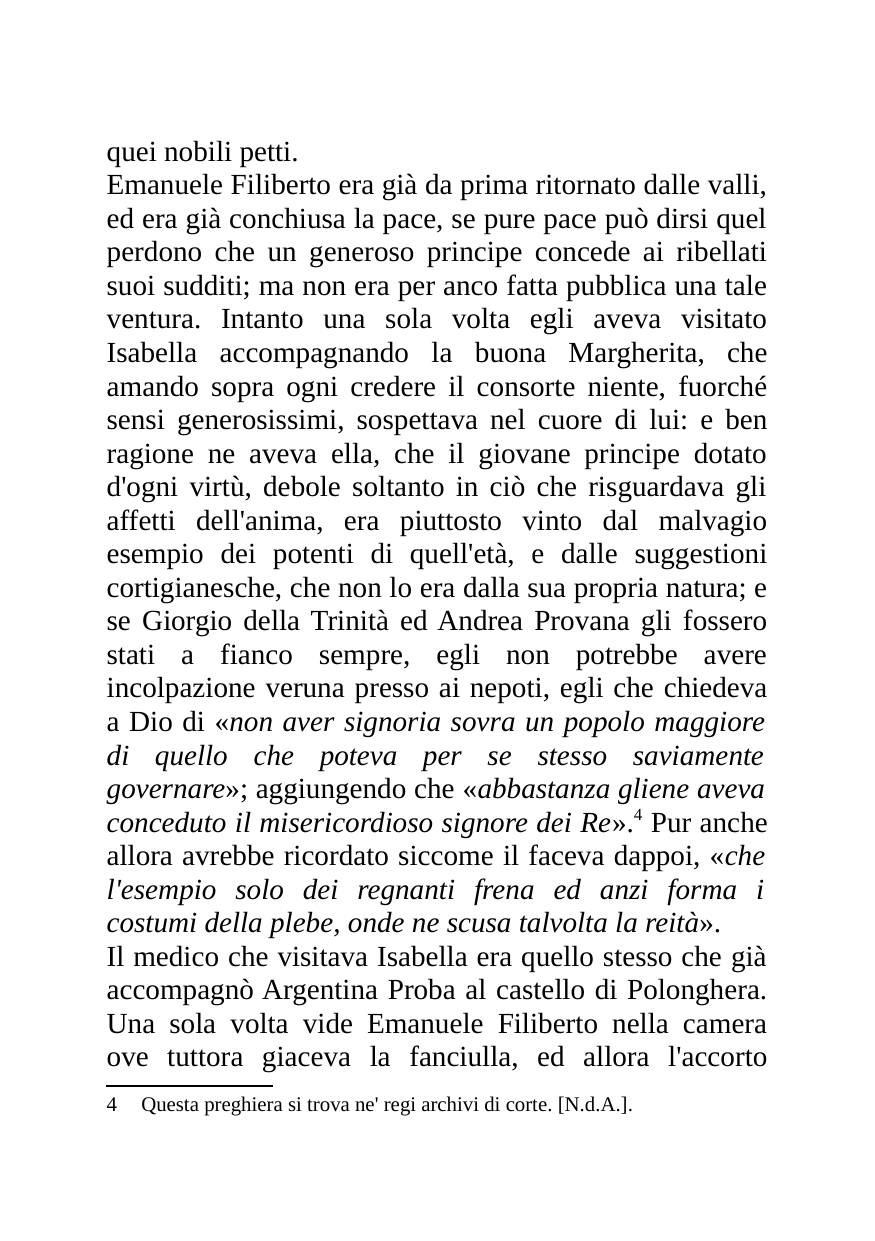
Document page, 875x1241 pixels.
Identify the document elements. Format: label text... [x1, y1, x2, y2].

text quei nobili petti. [106, 134, 768, 167]
text Il medico che visitava Isabella era quello stesso che già accompagnò Argentina Proba al castello di Polonghera. Una sola volta vide Emanuele Filiberto nella camera ove tuttora giaceva la fanciulla, ed allora l'accorto [106, 939, 768, 1073]
text Questa preghiera si trova ne' regi archivi di corte. [N.d.A.]. [106, 1092, 768, 1116]
text Emanuele Filiberto era già da prima ritornato dalle valli, ed era già conchiusa la pace, se pure pace può dirsi quel perdono che un generoso principe concede ai ribellati suoi sudditi; ma non era per anco fatta pubblica una tale ventura. Intanto una sola volta egli aveva visitato Isabella accompagnando la buona Margherita, che amando sopra ogni credere il consorte niente, fuorché sensi generosissimi, sospettava nel cuore di lui: e ben ragione ne aveva ella, che il giovane principe dotato d'ogni virtù, debole soltanto in ciò che risguardava gli affetti dell'anima, era piuttosto vinto dal malvagio esempio dei potenti di quell'età, e dalle suggestioni cortigianesche, che non lo era dalla sua propria natura; e se Giorgio della Trinità ed Andrea Provana gli fossero stati a fianco sempre, egli non potrebbe avere incolpazione veruna presso ai nepoti, egli che chiedeva a Dio di «non aver signoria sovra un popolo maggiore di quello che poteva per se stesso saviamente governare»; aggiungendo che «abbastanza gliene aveva conceduto il misericordioso signore dei Re». Pur anche allora avrebbe ricordato siccome il faceva dappoi, «che l'esempio solo dei regnanti frena ed anzi forma i costumi della plebe, onde ne scusa talvolta la reità». [106, 167, 768, 939]
